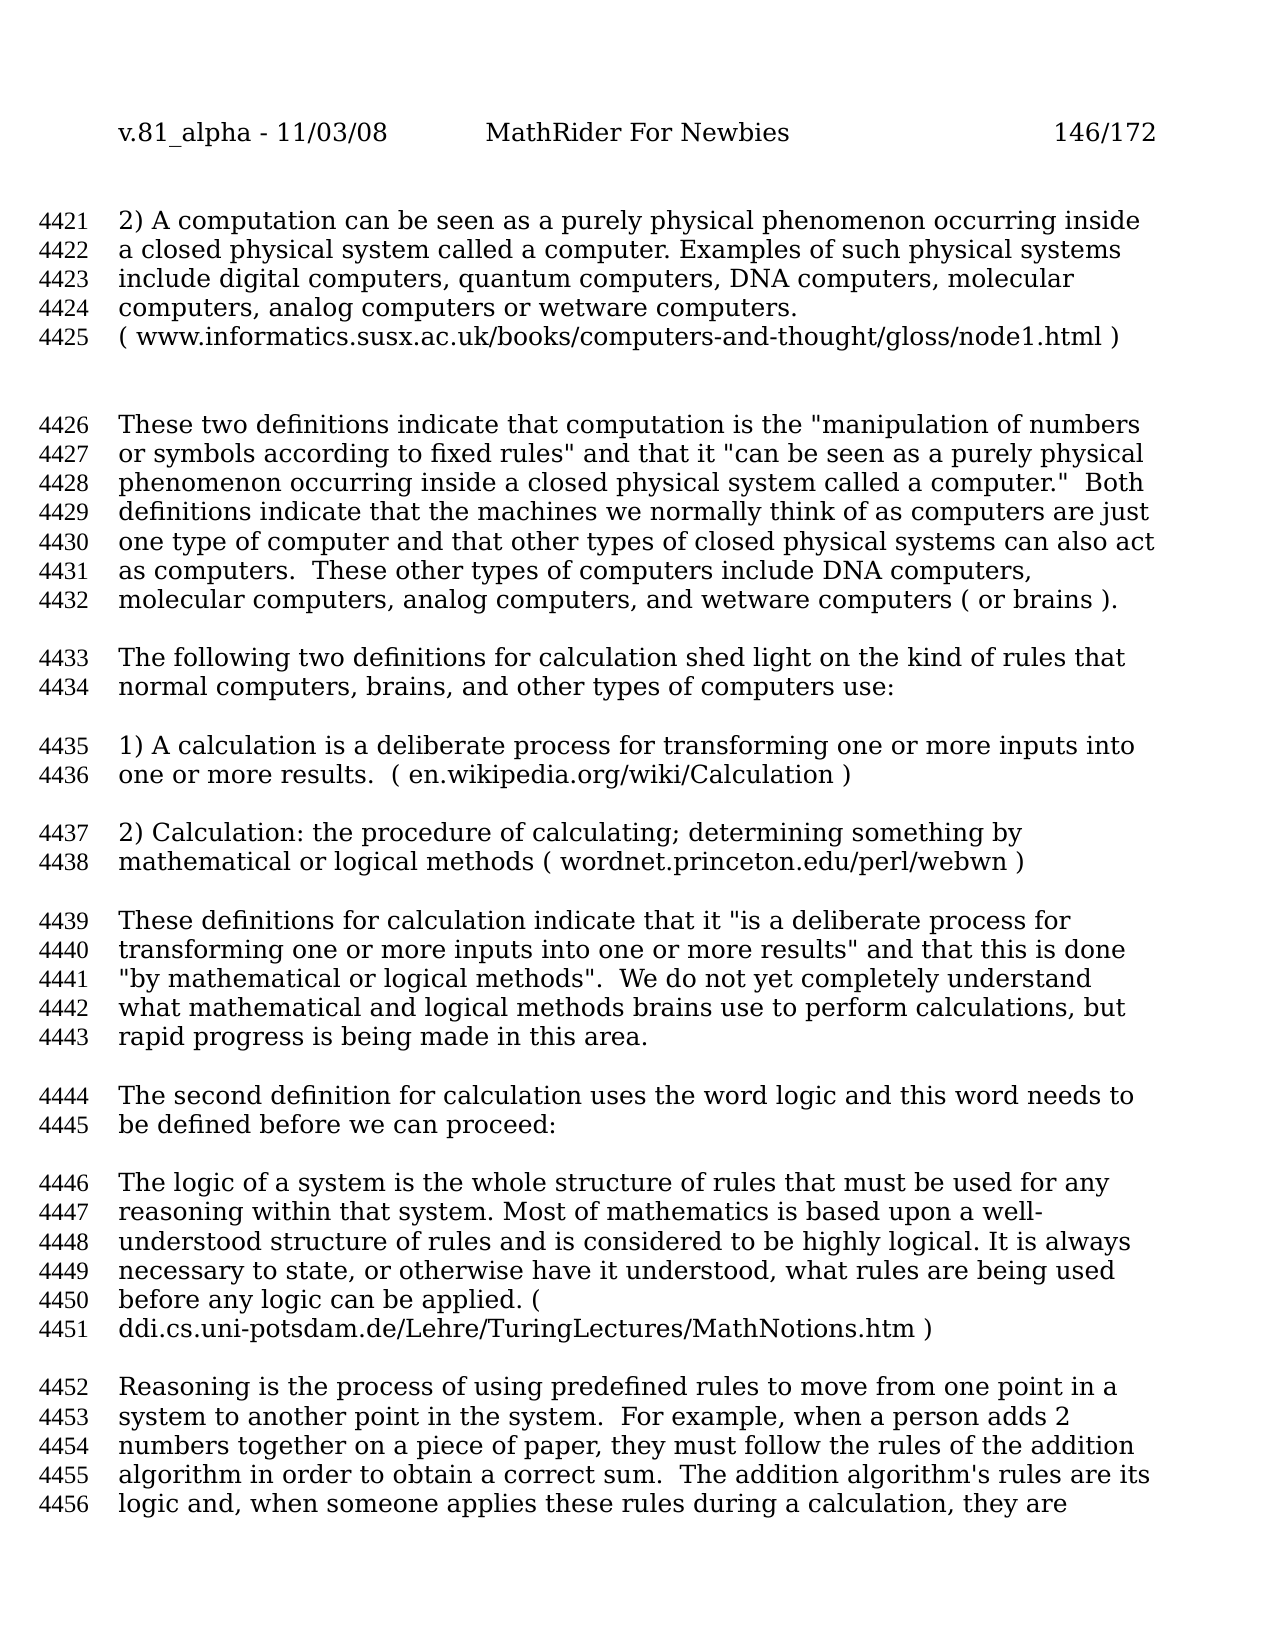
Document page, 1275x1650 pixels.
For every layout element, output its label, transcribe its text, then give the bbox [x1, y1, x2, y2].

text 1) A calculation is a deliberate process for transforming one or more inputs into one or more results. ( en.wikipedia.org/wiki/Calculation ) [118, 731, 1157, 789]
text These two definitions indicate that computation is the "manipulation of numbers or symbols according to fixed rules" and that it "can be seen as a purely physical phenomenon occurring inside a closed physical system called a computer." Both definitions indicate that the machines we normally think of as computers are just one type of computer and that other types of closed physical systems can also act as computers. These other types of computers include DNA computers, molecular computers, analog computers, and wetware computers ( or brains ). [118, 410, 1157, 614]
text 2) A computation can be seen as a purely physical phenomenon occurring inside a closed physical system called a computer. Examples of such physical systems include digital computers, quantum computers, DNA computers, molecular computers, analog computers or wetware computers. ( www.informatics.susx.ac.uk/books/computers-and-thought/gloss/node1.html ) [118, 206, 1157, 352]
text These definitions for calculation indicate that it "is a deliberate process for transforming one or more inputs into one or more results" and that this is done "by mathematical or logical methods". We do not yet completely understand what mathematical and logical methods brains use to perform calculations, but rapid progress is being made in this area. [118, 906, 1157, 1052]
text The following two definitions for calculation shed light on the kind of rules that normal computers, brains, and other types of computers use: [118, 643, 1157, 702]
text Reasoning is the process of using predefined rules to move from one point in a system to another point in the system. For example, when a person adds 2 numbers together on a piece of paper, they must follow the rules of the addition algorithm in order to obtain a correct sum. The addition algorithm's rules are its logic and, when someone applies these rules during a calculation, they are [118, 1373, 1157, 1518]
text The second definition for calculation uses the word logic and this word needs to be defined before we can proceed: [118, 1081, 1157, 1139]
text 2) Calculation: the procedure of calculating; determining something by mathematical or logical methods ( wordnet.princeton.edu/perl/webwn ) [118, 818, 1157, 877]
text The logic of a system is the whole structure of rules that must be used for any reasoning within that system. Most of mathematics is based upon a well-understood structure of rules and is considered to be highly logical. It is always necessary to state, or otherwise have it understood, what rules are being used before any logic can be applied. ( ddi.cs.uni-potsdam.de/Lehre/TuringLectures/MathNotions.htm ) [118, 1168, 1157, 1343]
